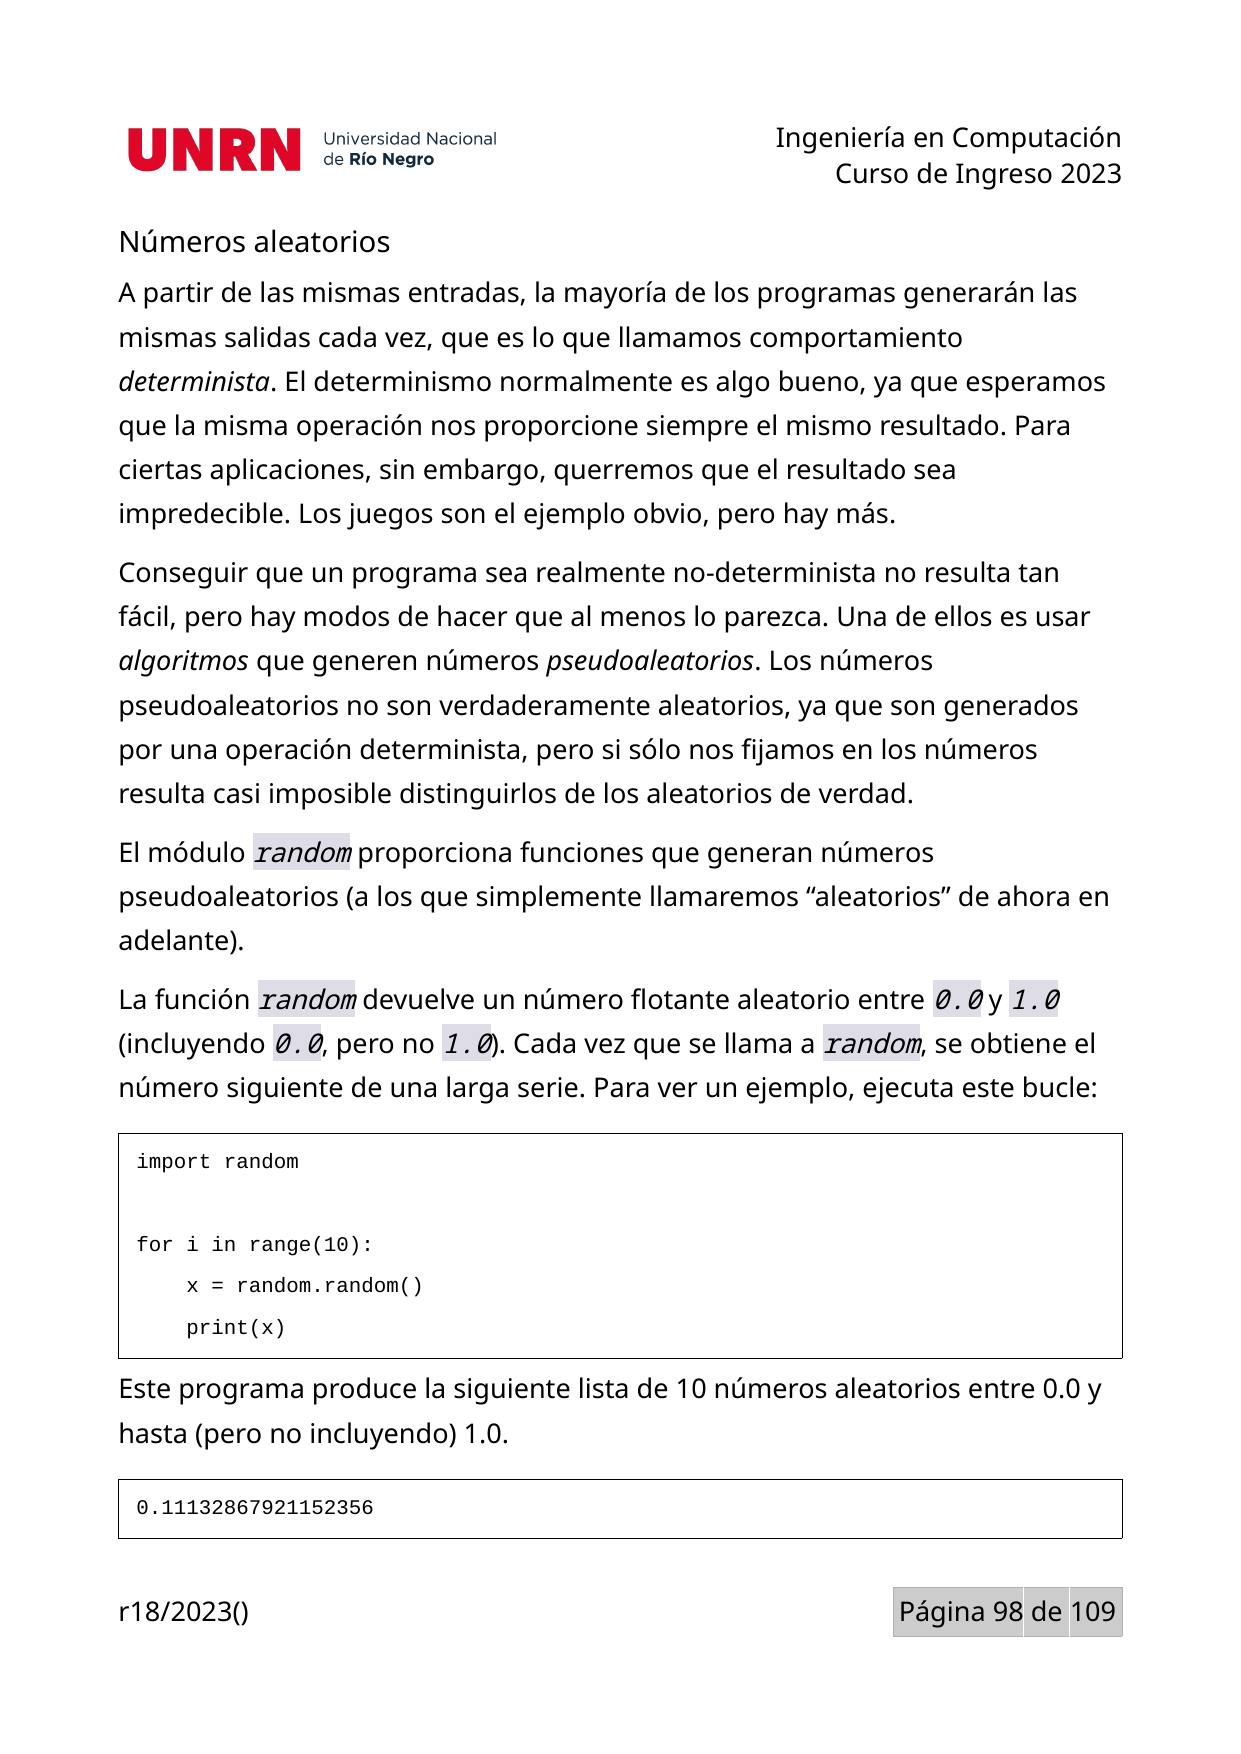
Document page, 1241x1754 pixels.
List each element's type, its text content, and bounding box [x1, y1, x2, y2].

text Este programa produce la siguiente lista de 10 números aleatorios entre 0.0 y hasta (pero no incluyendo) 1.0. [118, 1370, 1122, 1451]
picture [118, 118, 505, 180]
text El módulo random proporciona funciones que generan números pseudoaleatorios (a los que simplemente llamaremos “aleatorios” de ahora en adelante). [118, 833, 1122, 958]
text 0.11132867921152356 [119, 1480, 1122, 1538]
text A partir de las mismas entradas, la mayoría de los programas generarán las mismas salidas cada vez, que es lo que llamamos comportamiento determinista. El determinismo normalmente es algo bueno, ya que esperamos que la misma operación nos proporcione siempre el mismo resultado. Para ciertas aplicaciones, sin embargo, querremos que el resultado sea impredecible. Los juegos son el ejemplo obvio, pero hay más. [118, 274, 1122, 532]
subtitle Números aleatorios [118, 221, 1122, 261]
text La función random devuelve un número flotante aleatorio entre 0.0 y 1.0 (incluyendo 0.0, pero no 1.0). Cada vez que se llama a random, se obtiene el número siguiente de una larga serie. Para ver un ejemplo, ejecuta este bucle: [118, 980, 1122, 1105]
text print(x) [119, 1299, 1122, 1358]
text x = random.random() [119, 1257, 1122, 1299]
text for i in range(10): [119, 1216, 1122, 1257]
text import random [119, 1134, 1122, 1192]
text Conseguir que un programa sea realmente no-determinista no resulta tan fácil, pero hay modos de hacer que al menos lo parezca. Una de ellos es usar algoritmos que generen números pseudoaleatorios. Los números pseudoaleatorios no son verdaderamente aleatorios, ya que son generados por una operación determinista, pero si sólo nos fijamos en los números resulta casi imposible distinguirlos de los aleatorios de verdad. [118, 553, 1122, 811]
